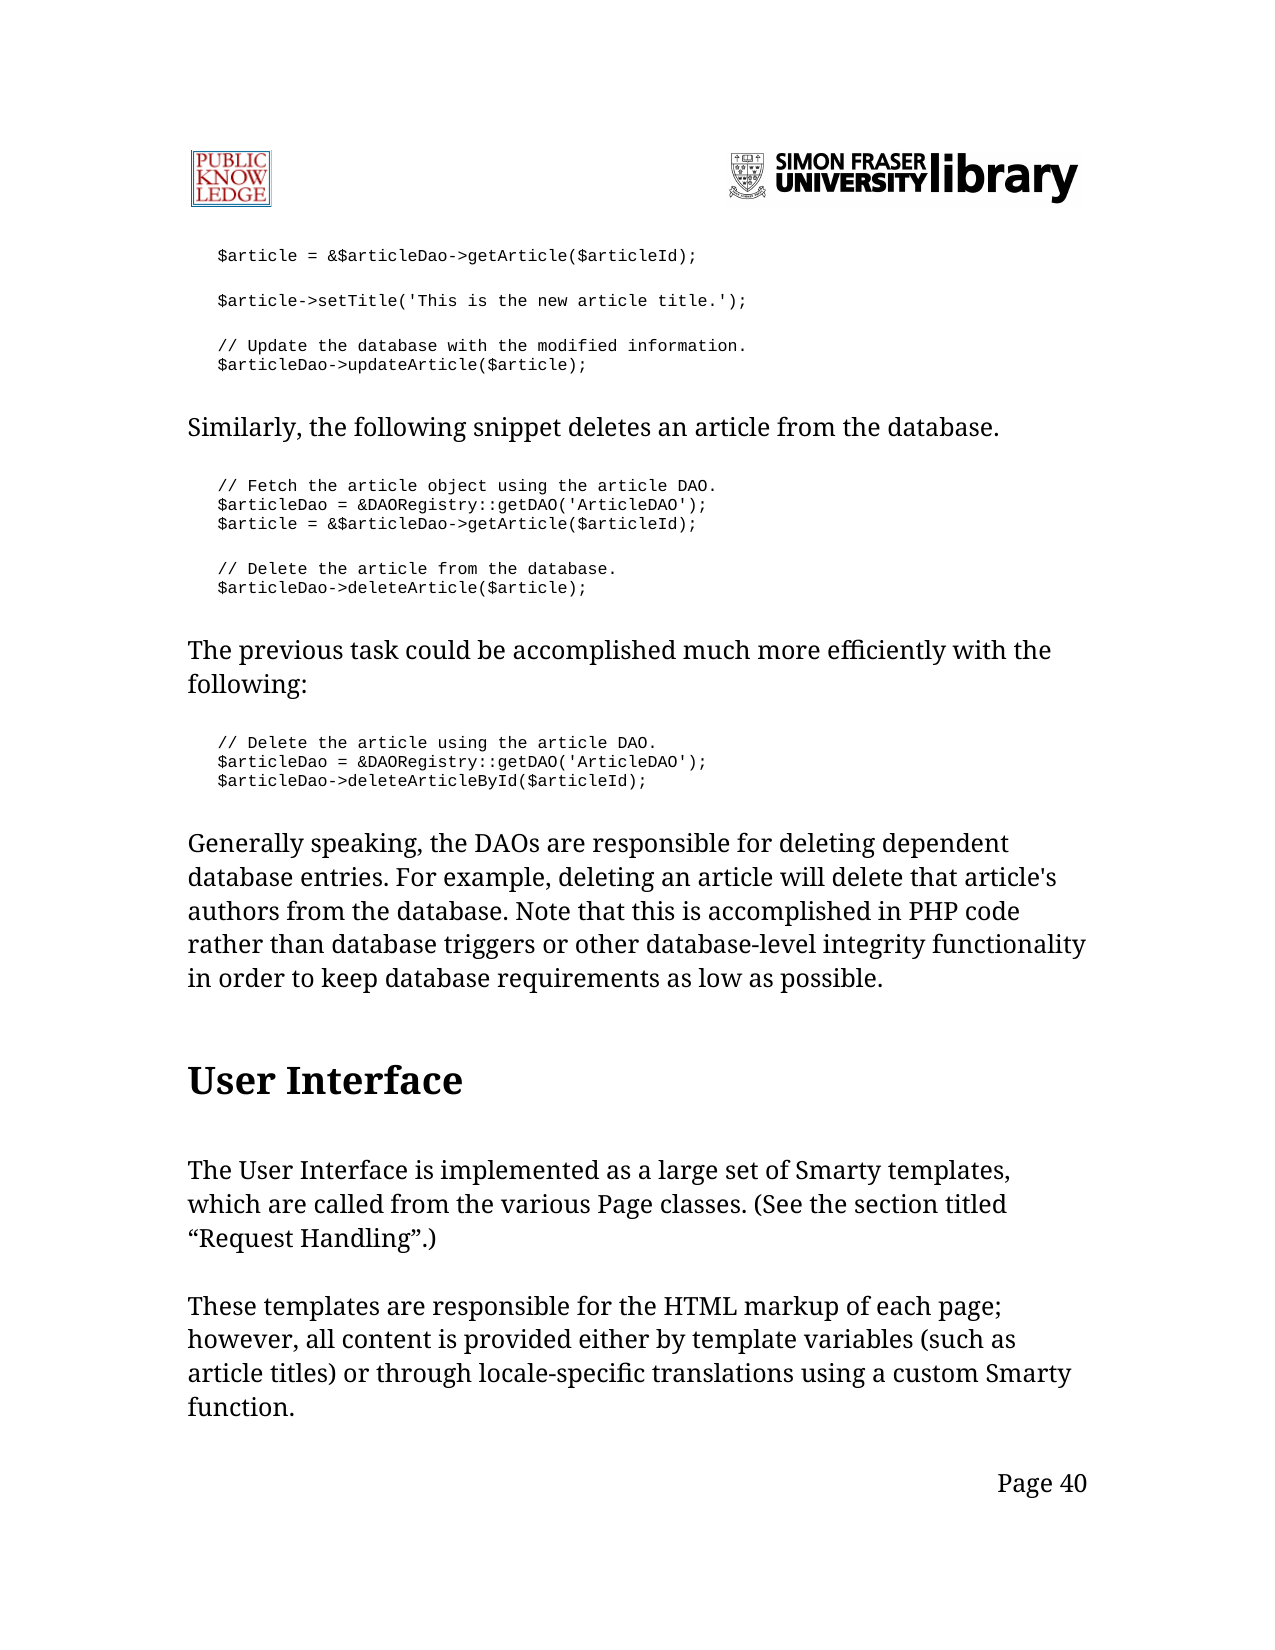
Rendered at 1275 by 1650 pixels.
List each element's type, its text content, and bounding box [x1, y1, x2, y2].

text The User Interface is implemented as a large set of Smarty templates, which are called from the various Page classes. (See the section titled “Request Handling”.) [187, 1152, 1087, 1254]
text $articleDao->deleteArticle($article); [217, 580, 1087, 599]
text $article = &$articleDao->getArticle($articleId); [217, 247, 1087, 266]
text $article->setTitle('This is the new article title.'); [217, 293, 1087, 312]
text $article = &$articleDao->getArticle($articleId); [217, 516, 1087, 534]
text These templates are responsible for the HTML markup of each page; however, all content is provided either by template variables (such as article titles) or through locale-specific translations using a custom Smarty function. [187, 1288, 1087, 1424]
text // Fetch the article object using the article DAO. [217, 478, 1087, 497]
text The previous task could be accomplished much more efficiently with the following: [187, 633, 1087, 701]
text Generally speaking, the DAOs are responsible for deleting dependent database entries. For example, deleting an article will delete that article's authors from the database. Note that this is accomplished in PHP code rather than database triggers or other database-level integrity functionality in order to keep database requirements as low as possible. [187, 825, 1087, 995]
subtitle User Interface [187, 1054, 1087, 1106]
text // Update the database with the modified information. [217, 338, 1087, 357]
text $articleDao->deleteArticleById($articleId); [217, 772, 1087, 791]
text $articleDao->updateArticle($article); [217, 357, 1087, 376]
text $articleDao = &DAORegistry::getDAO('ArticleDAO'); [217, 753, 1087, 772]
text Similarly, the following snippet deletes an article from the database. [187, 410, 1087, 444]
text $articleDao = &DAORegistry::getDAO('ArticleDAO'); [217, 497, 1087, 516]
picture [193, 150, 272, 205]
picture [723, 150, 1083, 207]
text // Delete the article from the database. [217, 561, 1087, 580]
text // Delete the article using the article DAO. [217, 734, 1087, 753]
